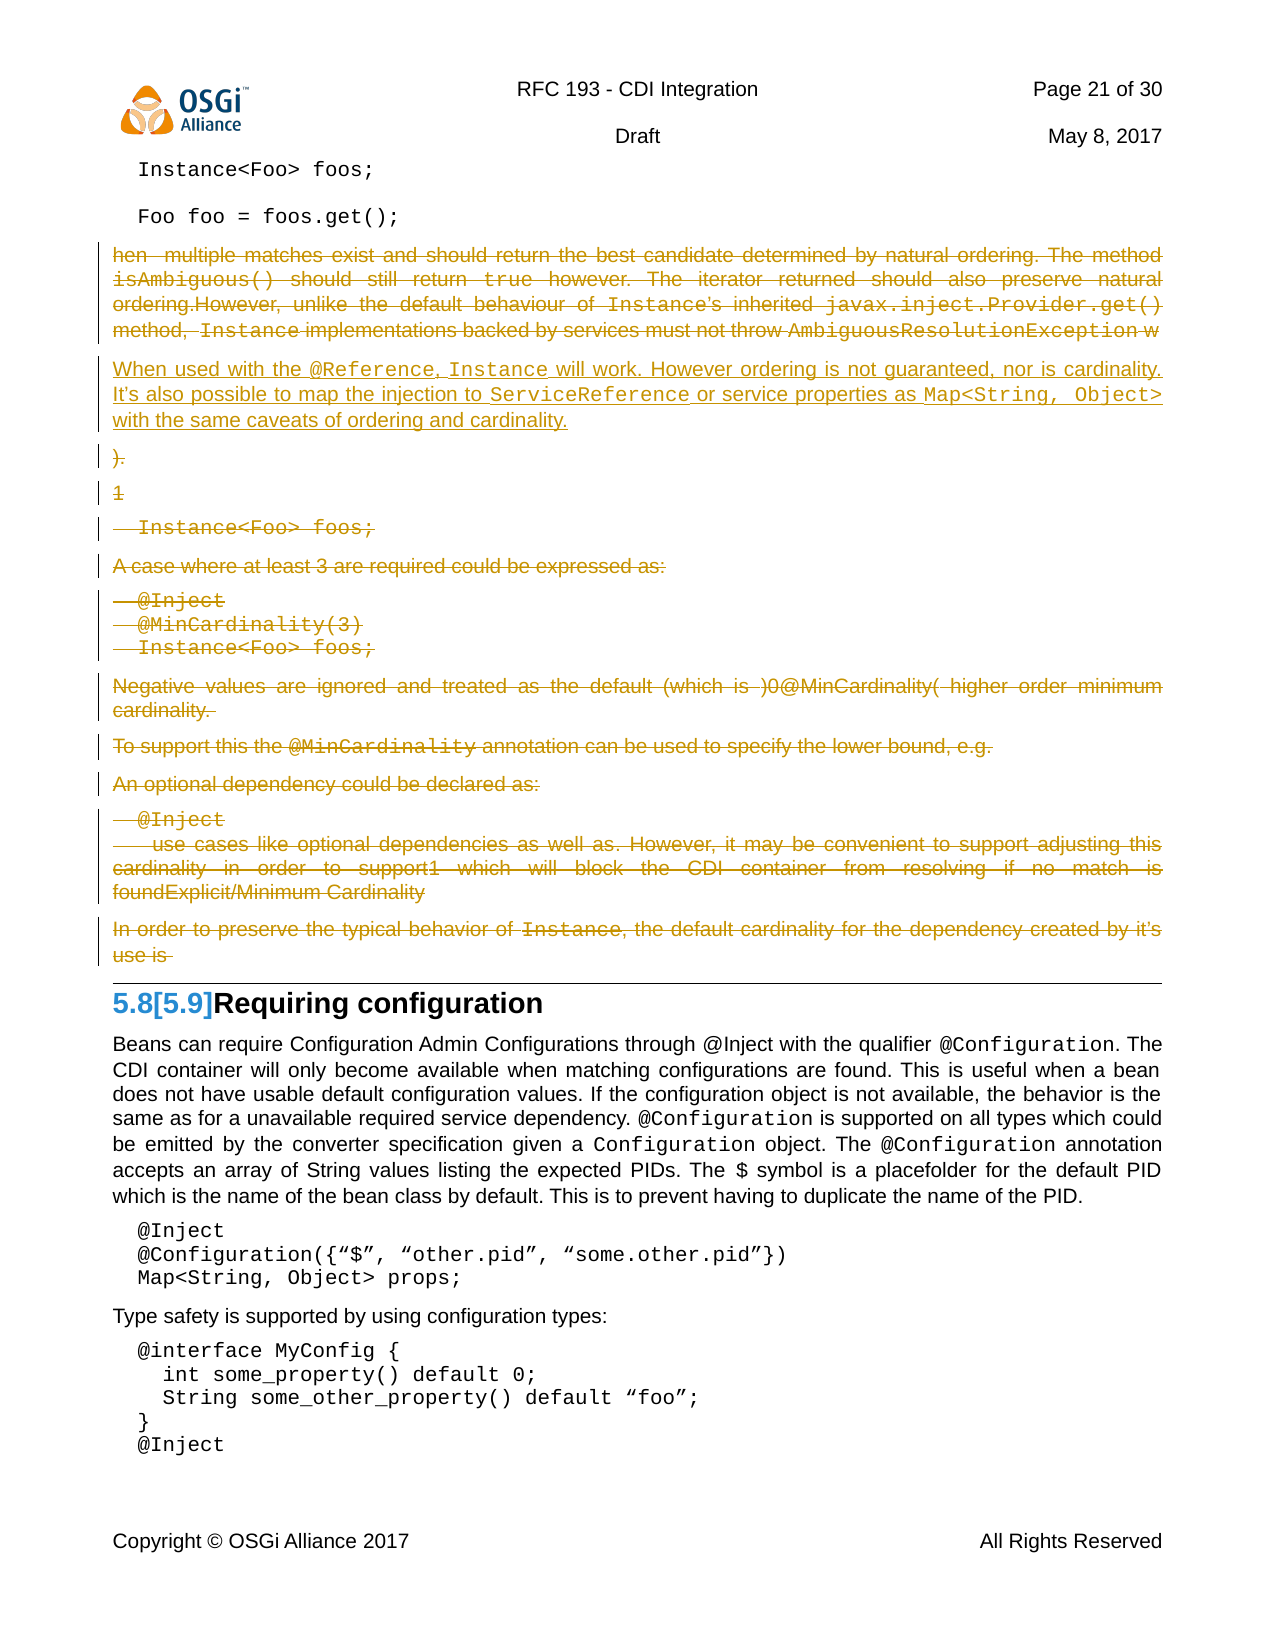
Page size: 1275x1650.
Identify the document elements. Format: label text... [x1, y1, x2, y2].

text String some_other_property() default “foo”; [112, 1387, 1162, 1411]
text @Inject [112, 1434, 1162, 1458]
text int some_property() default 0; [112, 1363, 1162, 1387]
text @interface MyConfig { [112, 1340, 1162, 1363]
text @Configuration({“$”, “other.pid”, “some.other.pid”}) [112, 1244, 1162, 1267]
text When used with the @Reference, Instance will work. However ordering is not guaranteed, nor is cardinality. It’s also possible to map the injection to ServiceReference or service properties as Map<String, Object> with the same caveats of ordering and cardinality. [112, 356, 1162, 432]
text Type safety is supported by using configuration types: [112, 1303, 1162, 1327]
text Foo foo = foos.get(); [112, 206, 1162, 230]
text } [112, 1411, 1162, 1434]
text Map<String, Object> props; [112, 1267, 1162, 1291]
text Instance<Foo> foos; [112, 159, 1162, 183]
subtitle Requiring configuration [112, 984, 1162, 1020]
text Beans can require Configuration Admin Configurations through @Inject with the qualifier @Configuration. The CDI container will only become available when matching configurations are found. This is useful when a bean does not have usable default configuration values. If the configuration object is not available, the behavior is the same as for a unavailable required service dependency. @Configuration is supported on all types which could be emitted by the converter specification given a Configuration object. The @Configuration annotation accepts an array of String values listing the expected PIDs. The $ symbol is a placefolder for the default PID which is the name of the bean class by default. This is to prevent having to duplicate the name of the PID. [112, 1032, 1162, 1207]
picture [113, 78, 257, 142]
text @Inject [112, 1220, 1162, 1244]
